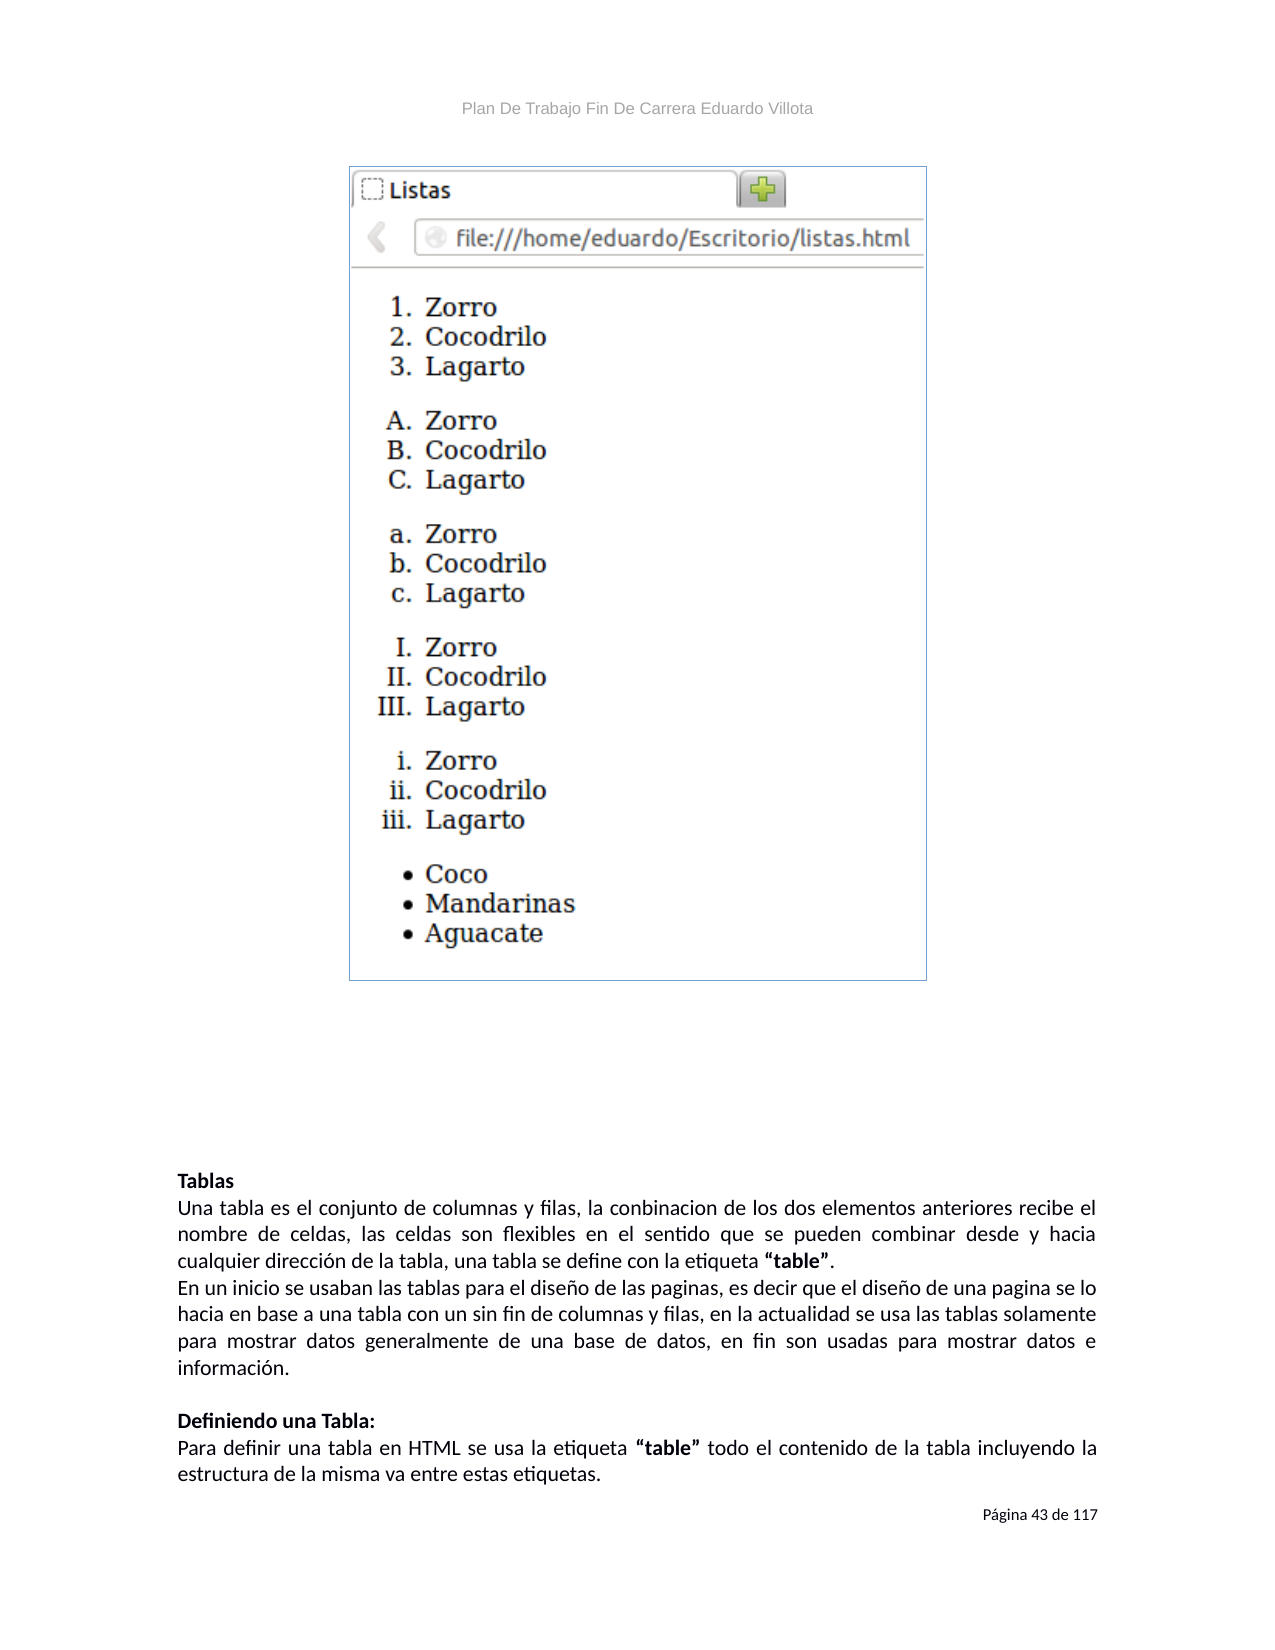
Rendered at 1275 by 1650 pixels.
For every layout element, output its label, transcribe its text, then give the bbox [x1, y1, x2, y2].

text En un inicio se usaban las tablas para el diseño de las paginas, es decir que el diseño de una pagina se lo hacia en base a una tabla con un sin fin de columnas y filas, en la actualidad se usa las tablas solamente para mostrar datos generalmente de una base de datos, en fin son usadas para mostrar datos e información. [177, 1274, 1098, 1380]
text Para definir una tabla en HTML se usa la etiqueta “table” todo el contenido de la tabla incluyendo la estructura de la misma va entre estas etiquetas. [177, 1434, 1098, 1487]
text Una tabla es el conjunto de columnas y filas, la conbinacion de los dos elementos anteriores recibe el nombre de celdas, las celdas son flexibles en el sentido que se pueden combinar desde y hacia cualquier dirección de la tabla, una tabla se define con la etiqueta “table”. [177, 1194, 1098, 1274]
text Definiendo una Tabla: [177, 1407, 1098, 1434]
text Tablas [177, 1167, 1098, 1194]
picture [351, 169, 924, 978]
